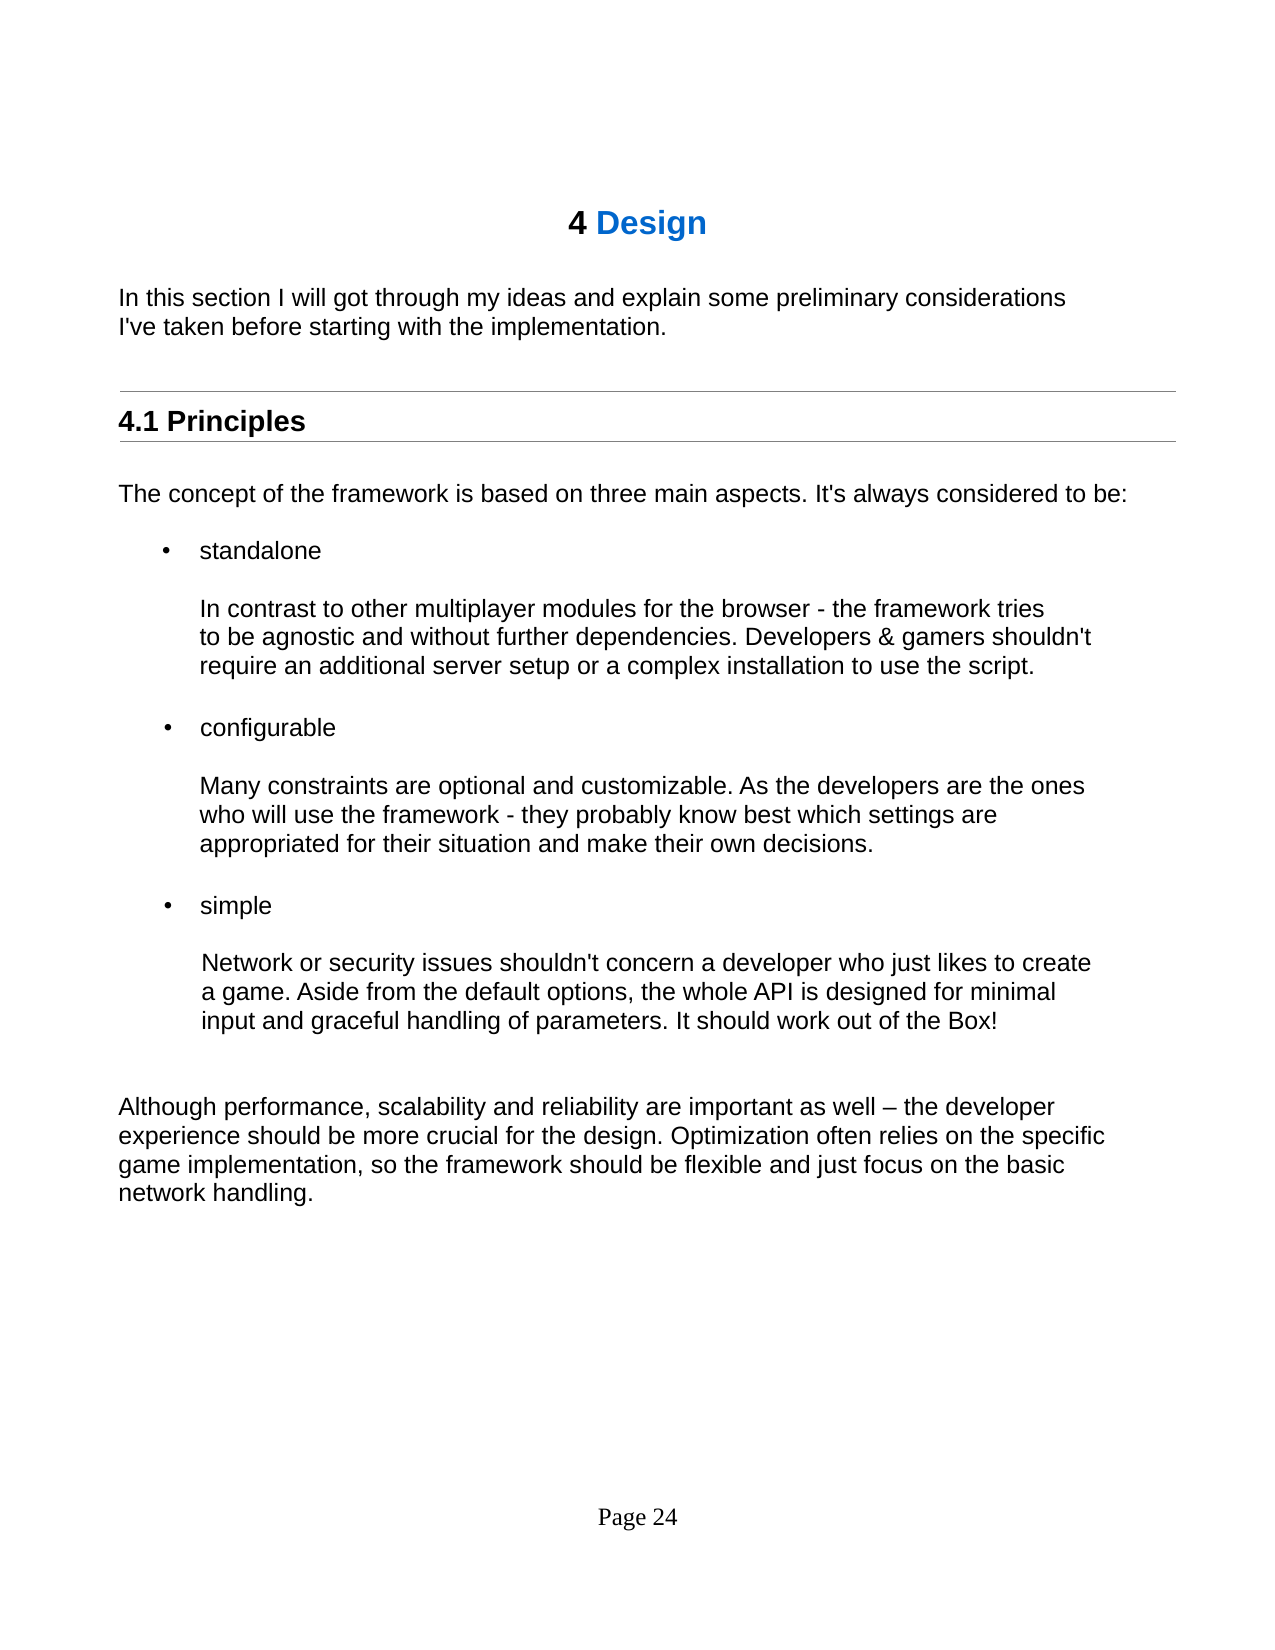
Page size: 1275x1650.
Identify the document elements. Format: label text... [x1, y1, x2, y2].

text require an additional server setup or a complex installation to use the script. [199, 651, 1157, 680]
text In contrast to other multiplayer modules for the browser - the framework tries [199, 594, 1157, 622]
text input and graceful handling of parameters. It should work out of the Box! [201, 1006, 1157, 1035]
subtitle 4.1 Principles [118, 404, 1157, 437]
text to be agnostic and without further dependencies. Developers & gamers shouldn't [199, 622, 1157, 651]
text I've taken before starting with the implementation. [118, 312, 1157, 340]
text Although performance, scalability and reliability are important as well – the developer experience should be more crucial for the design. Optimization often relies on the specific game implementation, so the framework should be flexible and just focus on the basic network handling. [118, 1092, 1157, 1207]
text Network or security issues shouldn't concern a developer who just likes to create [201, 948, 1157, 977]
list standalone [162, 536, 1157, 565]
subtitle 4 Design [118, 203, 1157, 242]
text appropriated for their situation and make their own decisions. [199, 828, 1157, 857]
text The concept of the framework is based on three main aspects. It's always considered to be: [118, 478, 1157, 507]
list simple [163, 891, 1157, 920]
text Many constraints are optional and customizable. As the developers are the ones [199, 771, 1157, 800]
list configurable [163, 713, 1157, 742]
text a game. Aside from the default options, the whole API is designed for minimal [201, 977, 1157, 1006]
text In this section I will got through my ideas and explain some preliminary considerations [118, 283, 1157, 312]
text who will use the framework - they probably know best which settings are [199, 800, 1157, 828]
